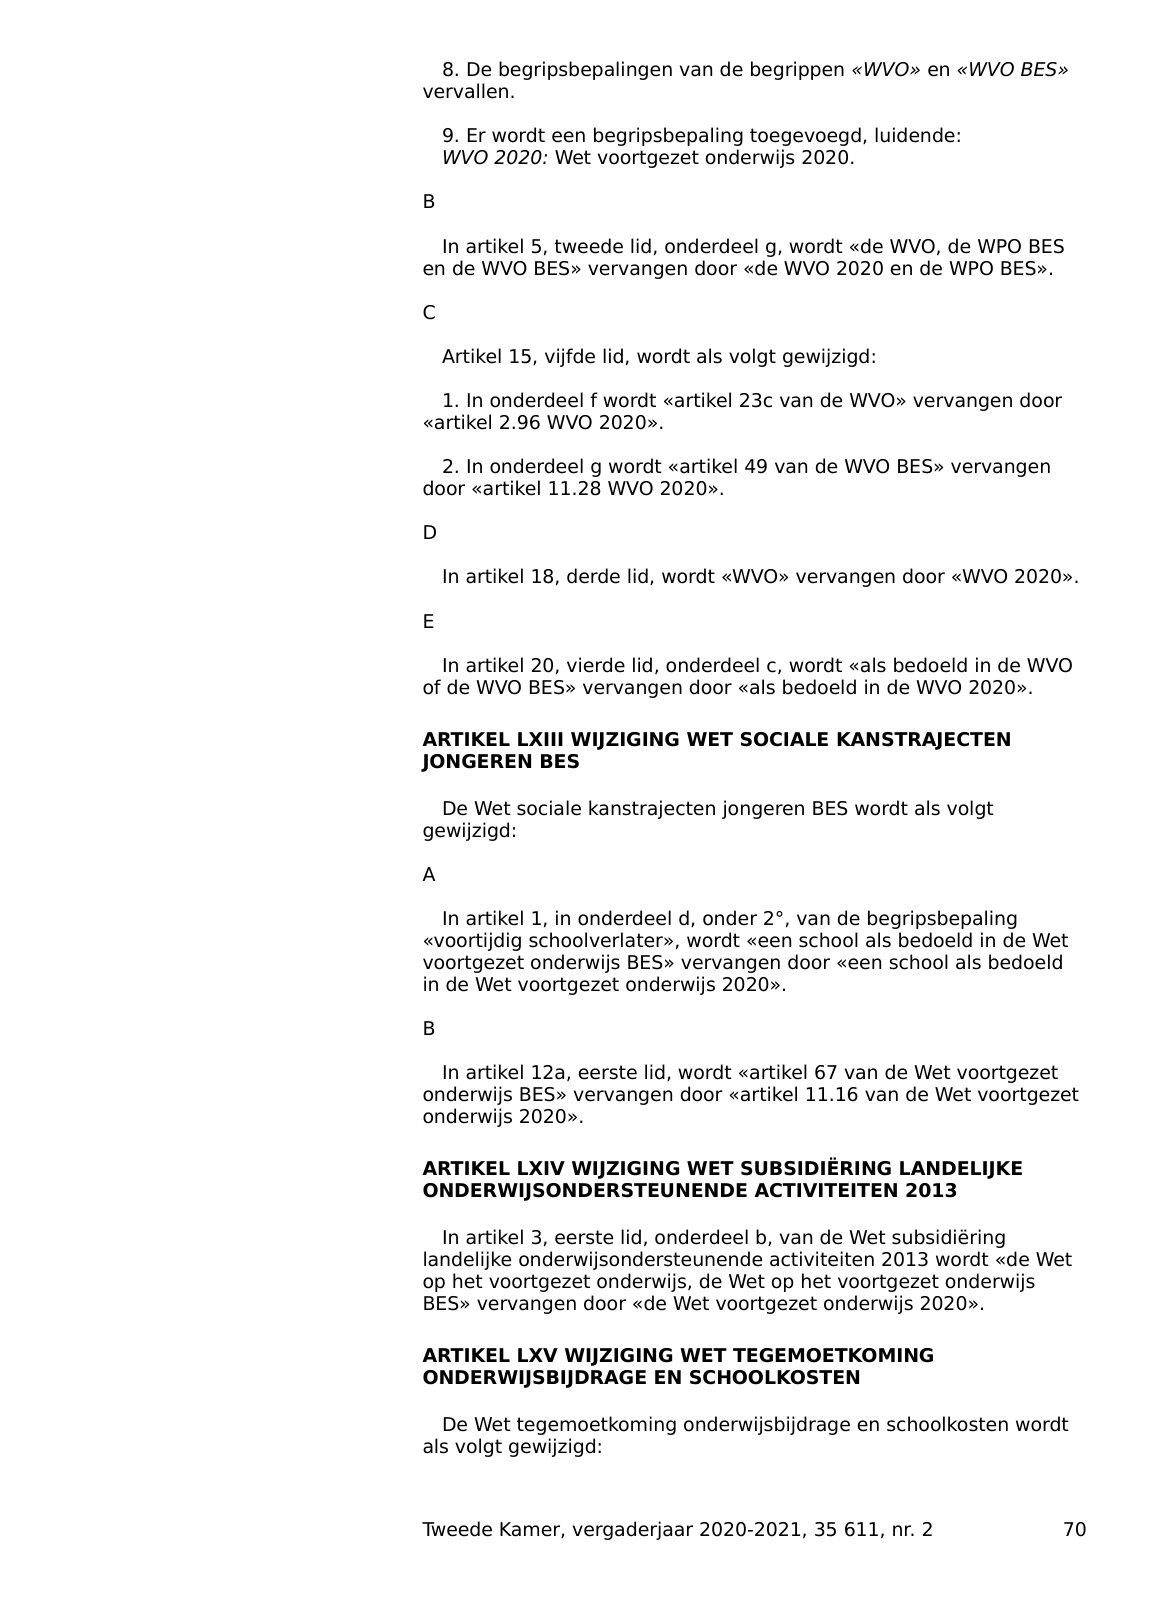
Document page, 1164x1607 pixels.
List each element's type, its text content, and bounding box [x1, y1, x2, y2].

text In artikel 18, derde lid, wordt «WVO» vervangen door «WVO 2020». [422, 566, 1087, 588]
text WVO 2020: Wet voortgezet onderwijs 2020. [422, 147, 1087, 169]
text 9. Er wordt een begripsbepaling toegevoegd, luidende: [422, 125, 1087, 147]
text In artikel 3, eerste lid, onderdeel b, van de Wet subsidiëring landelijke onderwijsondersteunende activiteiten 2013 wordt «de Wet op het voortgezet onderwijs, de Wet op het voortgezet onderwijs BES» vervangen door «de Wet voortgezet onderwijs 2020». [422, 1227, 1087, 1315]
subtitle ARTIKEL LXIII WIJZIGING WET SOCIALE KANSTRAJECTEN JONGEREN BES [422, 729, 1087, 773]
text De Wet sociale kanstrajecten jongeren BES wordt als volgt gewijzigd: [422, 798, 1087, 842]
text Artikel 15, vijfde lid, wordt als volgt gewijzigd: [422, 346, 1087, 368]
text D [422, 522, 1087, 544]
text In artikel 1, in onderdeel d, onder 2°, van de begripsbepaling «voortijdig schoolverlater», wordt «een school als bedoeld in de Wet voortgezet onderwijs BES» vervangen door «een school als bedoeld in de Wet voortgezet onderwijs 2020». [422, 908, 1087, 996]
text In artikel 20, vierde lid, onderdeel c, wordt «als bedoeld in de WVO of de WVO BES» vervangen door «als bedoeld in de WVO 2020». [422, 655, 1087, 699]
text B [422, 1018, 1087, 1040]
subtitle ARTIKEL LXV WIJZIGING WET TEGEMOETKOMING ONDERWIJSBIJDRAGE EN SCHOOLKOSTEN [422, 1345, 1087, 1389]
text A [422, 864, 1087, 886]
subtitle ARTIKEL LXIV WIJZIGING WET SUBSIDIËRING LANDELIJKE ONDERWIJSONDERSTEUNENDE ACTIVITEITEN 2013 [422, 1158, 1087, 1202]
text C [422, 302, 1087, 324]
text In artikel 12a, eerste lid, wordt «artikel 67 van de Wet voortgezet onderwijs BES» vervangen door «artikel 11.16 van de Wet voortgezet onderwijs 2020». [422, 1062, 1087, 1128]
text 2. In onderdeel g wordt «artikel 49 van de WVO BES» vervangen door «artikel 11.28 WVO 2020». [422, 456, 1087, 500]
text B [422, 191, 1087, 213]
text E [422, 611, 1087, 633]
text De Wet tegemoetkoming onderwijsbijdrage en schoolkosten wordt als volgt gewijzigd: [422, 1414, 1087, 1458]
text 1. In onderdeel f wordt «artikel 23c van de WVO» vervangen door «artikel 2.96 WVO 2020». [422, 390, 1087, 434]
text In artikel 5, tweede lid, onderdeel g, wordt «de WVO, de WPO BES en de WVO BES» vervangen door «de WVO 2020 en de WPO BES». [422, 236, 1087, 279]
text 8. De begripsbepalingen van de begrippen «WVO» en «WVO BES» vervallen. [422, 59, 1087, 103]
